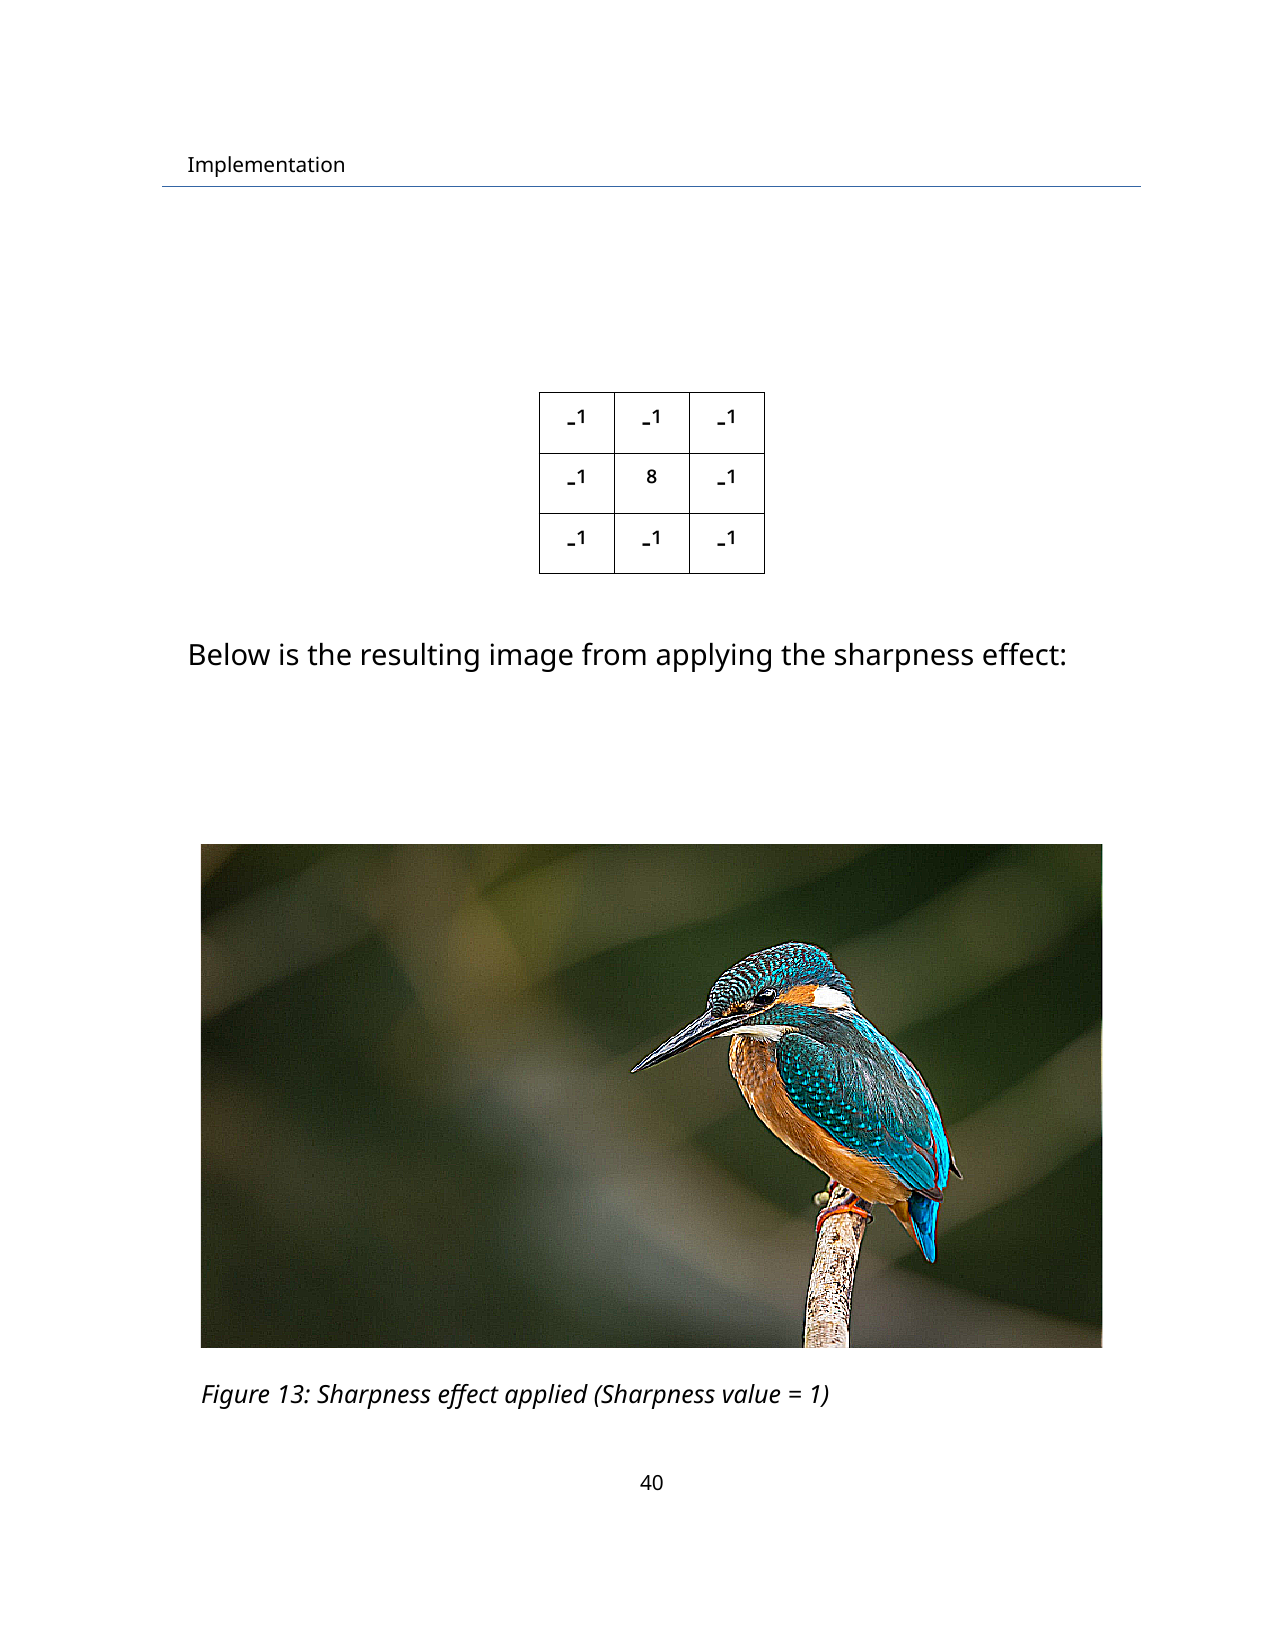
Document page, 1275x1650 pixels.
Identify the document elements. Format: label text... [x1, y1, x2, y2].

text Below is the resulting image from applying the sharpness effect: [187, 634, 1116, 674]
table_cell -1 [690, 514, 764, 573]
table_header -1 [615, 393, 689, 452]
picture [200, 818, 1103, 1372]
text Figure 13: Sharpness effect applied (Sharpness value = 1) [201, 1372, 1102, 1411]
table_cell 8 [615, 454, 689, 513]
table_cell -1 [615, 514, 689, 573]
table_header -1 [540, 393, 614, 452]
table_cell -1 [540, 514, 614, 573]
table_header -1 [690, 393, 764, 452]
table_cell -1 [540, 454, 614, 513]
table_cell -1 [690, 454, 764, 513]
